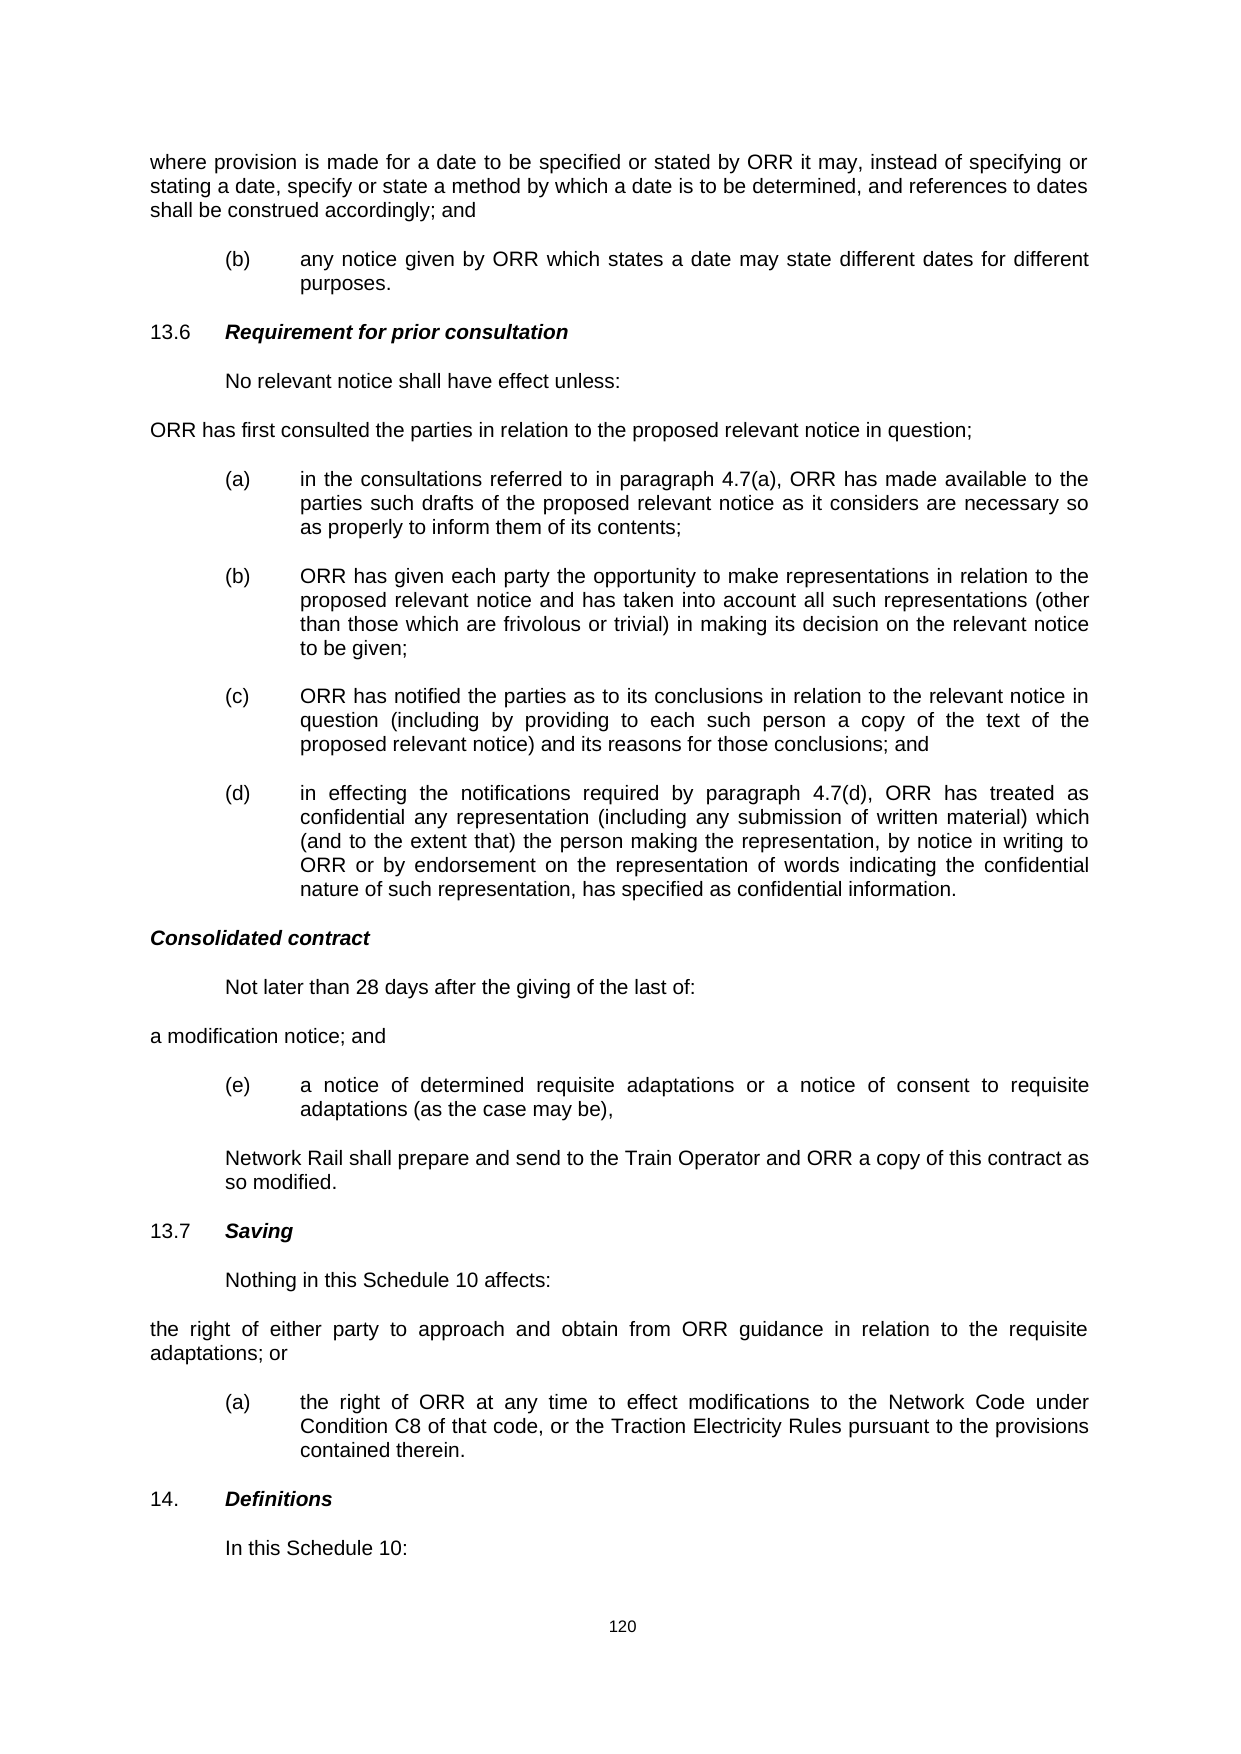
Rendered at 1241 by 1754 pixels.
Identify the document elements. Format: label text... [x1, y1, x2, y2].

subtitle in effecting the notifications required by paragraph 4.7(d), ORR has treated as confidential any representation (including any submission of written material) which (and to the extent that) the person making the representation, by notice in writing to ORR or by endorsement on the representation of words indicating the confidential nature of such representation, has specified as confidential information. [225, 781, 1090, 901]
text In this Schedule 10: [225, 1535, 1090, 1559]
subtitle the right of either party to approach and obtain from ORR guidance in relation to the requisite adaptations; or [150, 1317, 1090, 1364]
text No relevant notice shall have effect unless: [225, 369, 1090, 393]
subtitle Consolidated contract [150, 926, 1090, 950]
subtitle Definitions [150, 1486, 1090, 1510]
subtitle where provision is made for a date to be specified or stated by ORR it may, instead of specifying or stating a date, specify or state a method by which a date is to be determined, and references to dates shall be construed accordingly; and [150, 150, 1090, 222]
subtitle Requirement for prior consultation [150, 320, 1090, 344]
subtitle ORR has first consulted the parties in relation to the proposed relevant notice in question; [150, 418, 1090, 442]
subtitle in the consultations referred to in paragraph 4.7(a), ORR has made available to the parties such drafts of the proposed relevant notice as it considers are necessary so as properly to inform them of its contents; [225, 467, 1090, 538]
subtitle ORR has given each party the opportunity to make representations in relation to the proposed relevant notice and has taken into account all such representations (other than those which are frivolous or trivial) in making its decision on the relevant notice to be given; [225, 563, 1090, 659]
subtitle ORR has notified the parties as to its conclusions in relation to the relevant notice in question (including by providing to each such person a copy of the text of the proposed relevant notice) and its reasons for those conclusions; and [225, 684, 1090, 756]
subtitle any notice given by ORR which states a date may state different dates for different purposes. [225, 247, 1090, 295]
subtitle the right of ORR at any time to effect modifications to the Network Code under Condition C8 of that code, or the Traction Electricity Rules pursuant to the provisions contained therein. [225, 1389, 1090, 1461]
text Nothing in this Schedule 10 affects: [225, 1268, 1090, 1292]
text Not later than 28 days after the giving of the last of: [225, 975, 1090, 999]
subtitle a modification notice; and [150, 1024, 1090, 1048]
text Network Rail shall prepare and send to the Train Operator and ORR a copy of this contract as so modified. [225, 1146, 1090, 1194]
subtitle Saving [150, 1219, 1090, 1243]
subtitle a notice of determined requisite adaptations or a notice of consent to requisite adaptations (as the case may be), [225, 1073, 1090, 1121]
